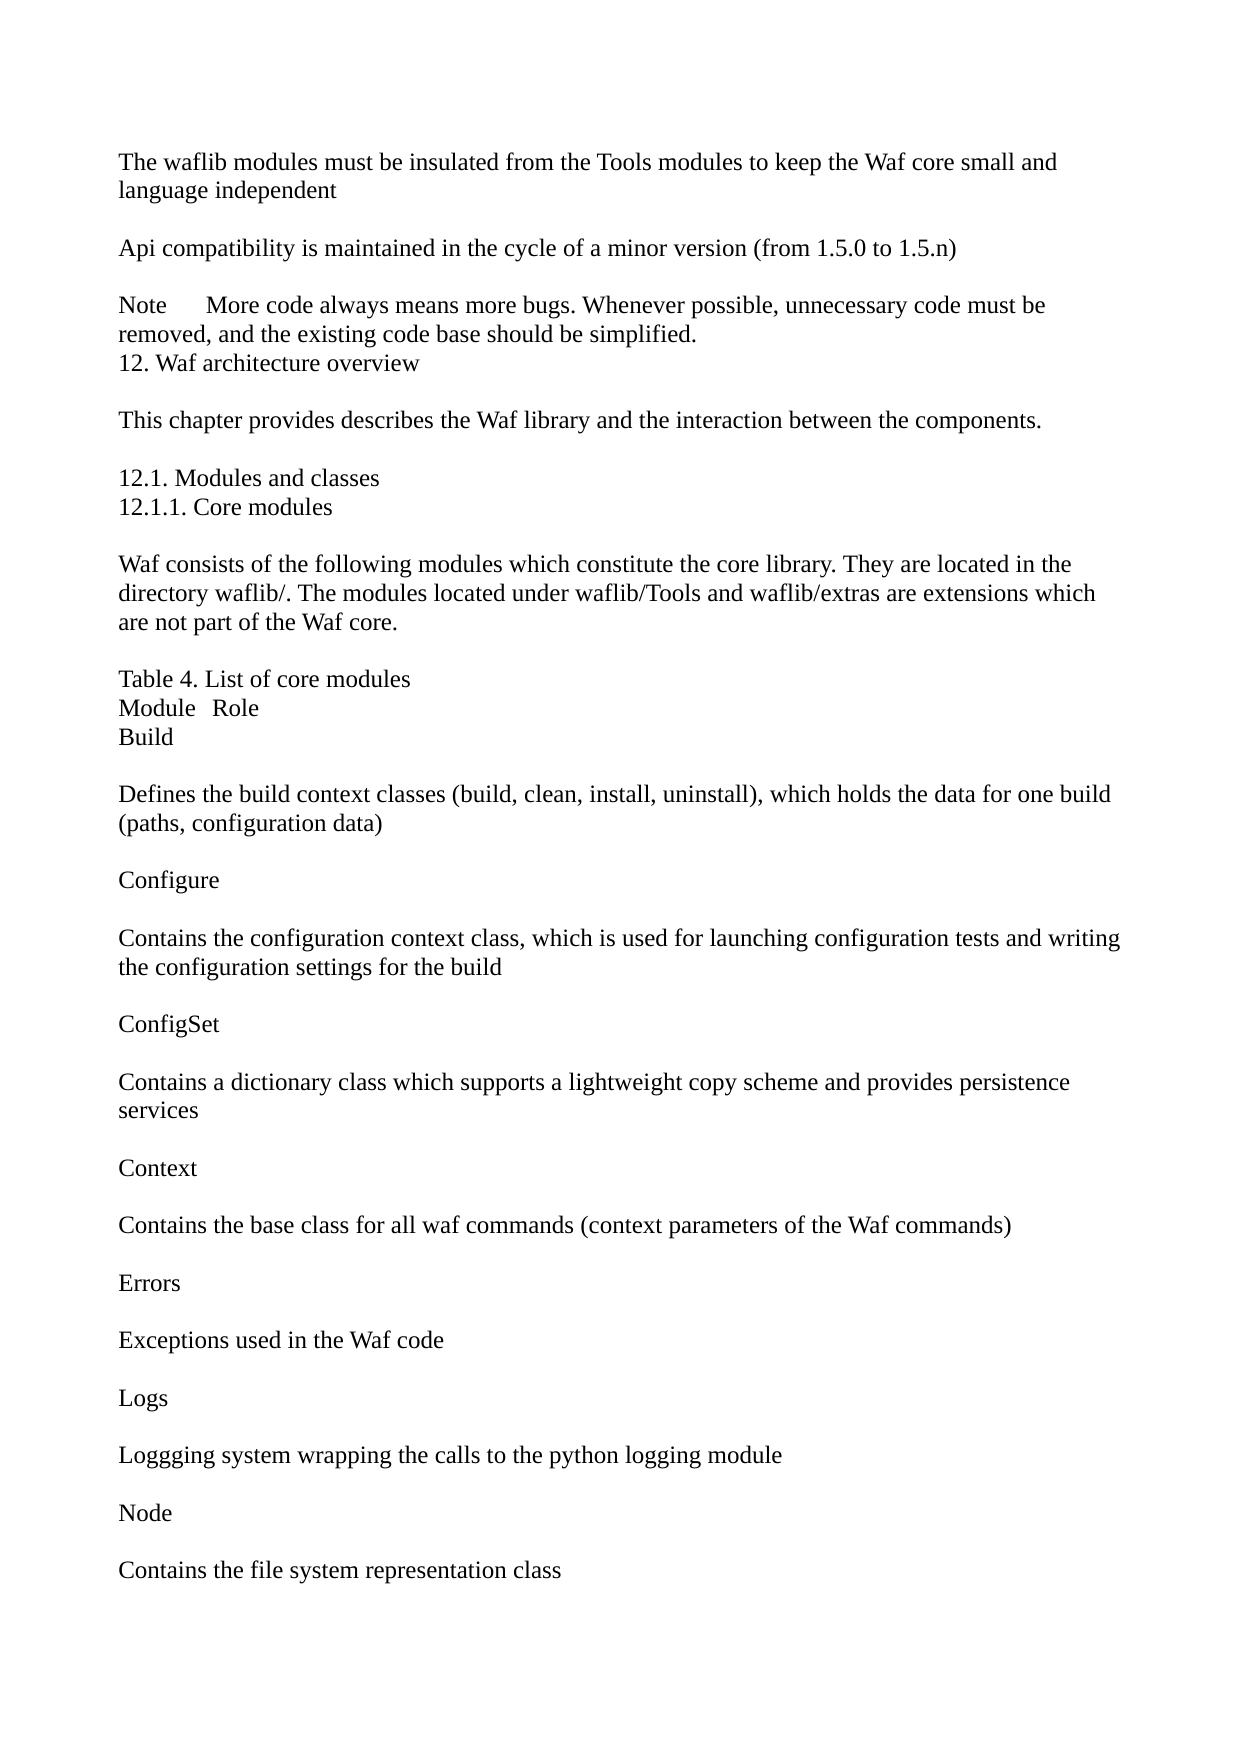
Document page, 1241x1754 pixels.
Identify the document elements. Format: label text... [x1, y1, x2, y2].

text The waflib modules must be insulated from the Tools modules to keep the Waf core small and language independent [118, 147, 1122, 204]
text Defines the build context classes (build, clean, install, uninstall), which holds the data for one build (paths, configuration data) [118, 779, 1122, 837]
text Table 4. List of core modules [118, 664, 1122, 693]
text 12. Waf architecture overview [118, 348, 1122, 377]
text Configure [118, 866, 1122, 894]
text Errors [118, 1268, 1122, 1297]
text Waf consists of the following modules which constitute the core library. They are located in the directory waflib/. The modules located under waflib/Tools and waflib/extras are extensions which are not part of the Waf core. [118, 549, 1122, 636]
text Context [118, 1153, 1122, 1182]
text Logs [118, 1383, 1122, 1412]
text ConfigSet [118, 1009, 1122, 1038]
text 12.1.1. Core modules [118, 492, 1122, 521]
text Api compatibility is maintained in the cycle of a minor version (from 1.5.0 to 1.5.n) [118, 233, 1122, 262]
text Note More code always means more bugs. Whenever possible, unnecessary code must be removed, and the existing code base should be simplified. [118, 291, 1122, 348]
text This chapter provides describes the Waf library and the interaction between the components. [118, 406, 1122, 434]
text Contains a dictionary class which supports a lightweight copy scheme and provides persistence services [118, 1067, 1122, 1124]
text Contains the file system representation class [118, 1556, 1122, 1584]
text Node [118, 1498, 1122, 1527]
text Module Role [118, 693, 1122, 722]
text Contains the configuration context class, which is used for launching configuration tests and writing the configuration settings for the build [118, 923, 1122, 981]
text Exceptions used in the Waf code [118, 1326, 1122, 1354]
text 12.1. Modules and classes [118, 463, 1122, 492]
text Contains the base class for all waf commands (context parameters of the Waf commands) [118, 1211, 1122, 1239]
text Loggging system wrapping the calls to the python logging module [118, 1441, 1122, 1469]
text Build [118, 722, 1122, 751]
